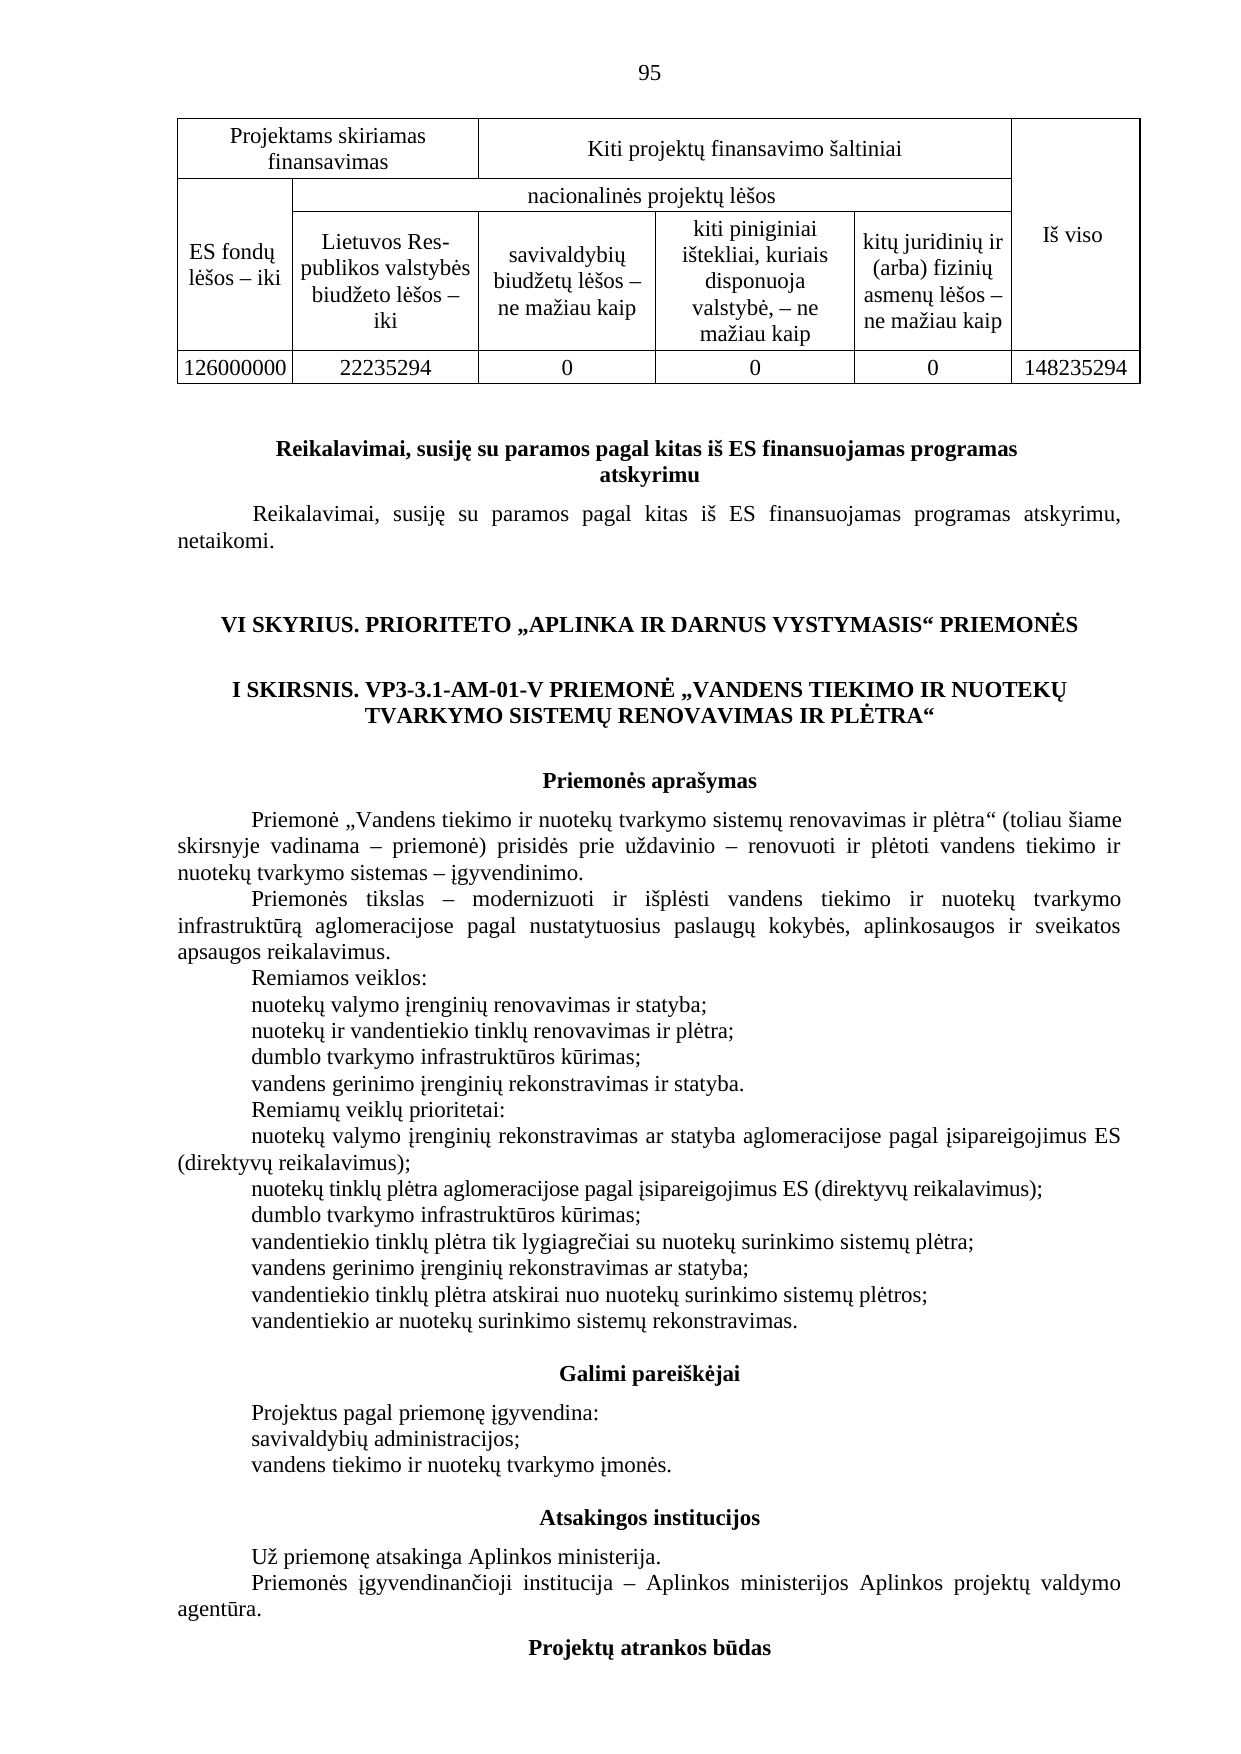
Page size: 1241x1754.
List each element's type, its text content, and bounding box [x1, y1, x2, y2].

table_header Projektams skiriamas finansavimas [178, 119, 478, 178]
table_cell 0 [855, 351, 1011, 383]
text nuotekų valymo įrenginių rekonstravimas ar statyba aglomeracijose pagal įsipareigojimus ES (direktyvų reikalavimus); [177, 1122, 1122, 1175]
text vandens gerinimo įrenginių rekonstravimas ar statyba; [177, 1254, 1122, 1281]
text Projektų atrankos būdas [177, 1634, 1122, 1661]
text vandens tiekimo ir nuotekų tvarkymo įmonės. [177, 1451, 1122, 1478]
text savivaldybių administracijos; [177, 1425, 1122, 1451]
table_cell ES fondų lėšos – iki [178, 179, 292, 349]
table_header Kiti projektų finansavimo šaltiniai [479, 119, 1011, 178]
table_cell kiti piniginiai ištekliai, kuriais disponuoja valstybė, – ne mažiau kaip [656, 212, 854, 349]
table_cell kitų juridinių ir (arba) fizinių asmenų lėšos – ne mažiau kaip [855, 212, 1011, 349]
text Remiamų veiklų prioritetai: [177, 1096, 1122, 1122]
text Galimi pareiškėjai [177, 1360, 1122, 1386]
text dumblo tvarkymo infrastruktūros kūrimas; [177, 1043, 1122, 1070]
text nuotekų tinklų plėtra aglomeracijose pagal įsipareigojimus ES (direktyvų reikalavimus); [177, 1175, 1122, 1202]
text vandentiekio tinklų plėtra tik lygiagrečiai su nuotekų surinkimo sistemų plėtra; [177, 1228, 1122, 1254]
table_cell savivaldybių biudžetų lėšos – ne mažiau kaip [479, 212, 655, 349]
text Priemonės tikslas – modernizuoti ir išplėsti vandens tiekimo ir nuotekų tvarkymo infrastruktūrą aglomeracijose pagal nustatytuosius paslaugų kokybės, aplinkosaugos ir sveikatos apsaugos reikalavimus. [177, 885, 1122, 964]
text vandentiekio ar nuotekų surinkimo sistemų rekonstravimas. [177, 1307, 1122, 1333]
text Reikalavimai, susiję su paramos pagal kitas iš ES finansuojamas programas atskyrimu [177, 435, 1122, 488]
text Atsakingos institucijos [177, 1504, 1122, 1530]
text nuotekų valymo įrenginių renovavimas ir statyba; [177, 991, 1122, 1017]
text Priemonės įgyvendinančioji institucija – Aplinkos ministerijos Aplinkos projektų valdymo agentūra. [177, 1569, 1122, 1622]
text Remiamos veiklos: [177, 964, 1122, 991]
table_cell 0 [656, 351, 854, 383]
text nuotekų ir vandentiekio tinklų renovavimas ir plėtra; [177, 1017, 1122, 1043]
text vandentiekio tinklų plėtra atskirai nuo nuotekų surinkimo sistemų plėtros; [177, 1281, 1122, 1307]
table_cell Lietuvos Res­publikos valstybės biudžeto lėšos – iki [293, 212, 478, 349]
text Priemonė „Vandens tiekimo ir nuotekų tvarkymo sistemų renovavimas ir plėtra“ (toliau šiame skirsnyje vadinama – priemonė) prisidės prie uždavinio – renovuoti ir plėtoti vandens tiekimo ir nuotekų tvarkymo sistemas – įgyvendinimo. [177, 806, 1122, 885]
table_cell 126000000 [178, 351, 292, 383]
text dumblo tvarkymo infrastruktūros kūrimas; [177, 1202, 1122, 1228]
table_cell nacionalinės projektų lėšos [293, 179, 1011, 211]
text vandens gerinimo įrenginių rekonstravimas ir statyba. [177, 1070, 1122, 1096]
text Už priemonę atsakinga Aplinkos ministerija. [177, 1543, 1122, 1569]
subtitle vi SKYRIUS. PRIORITETO „APLINKA IR DARNUS VYSTYMASIS“ PRIEMONĖS [177, 611, 1122, 637]
subtitle I SKIRSNIS. VP3-3.1-AM-01-V PRIEMONĖ „VANDENS TIEKIMO IR NUOTEKŲ TVARKYMO SISTEMŲ RENOVAVIMAS IR PLĖTRA“ [177, 676, 1122, 728]
table_cell 0 [479, 351, 655, 383]
text Priemonės aprašymas [177, 767, 1122, 794]
table_cell 148235294 [1012, 351, 1139, 383]
table_cell 22235294 [293, 351, 478, 383]
table_header Iš viso [1012, 119, 1139, 349]
text Reikalavimai, susiję su paramos pagal kitas iš ES finansuojamas programas atskyrimu, netaikomi. [177, 500, 1122, 553]
text Projektus pagal priemonę įgyvendina: [177, 1398, 1122, 1425]
